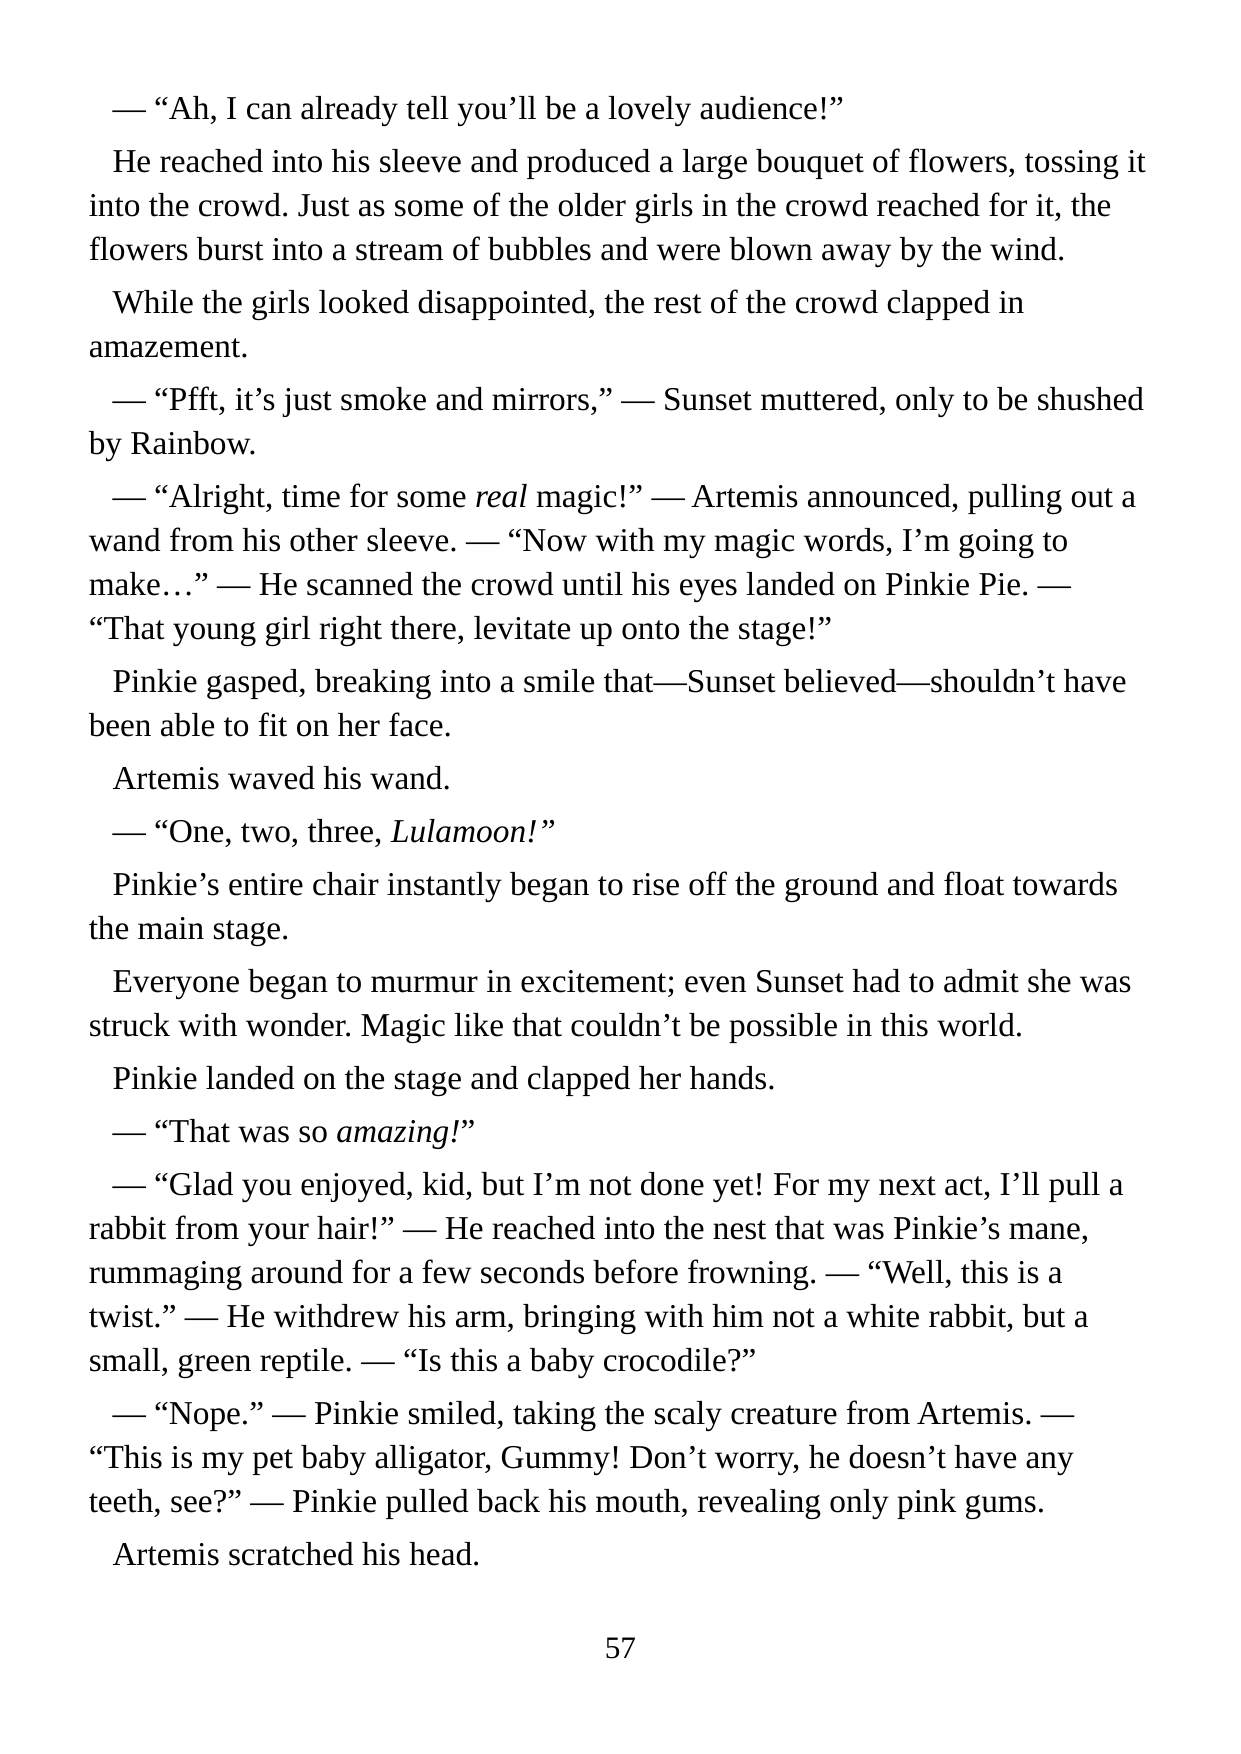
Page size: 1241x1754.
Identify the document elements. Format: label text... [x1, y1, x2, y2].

text While the girls looked disappointed, the rest of the crowd clapped in amazement. [88, 282, 1152, 365]
text Artemis waved his wand. [88, 758, 1152, 797]
text — “Alright, time for some real magic!” — Artemis announced, pulling out a wand from his other sleeve. — “Now with my magic words, I’m going to make…” — He scanned the crowd until his eyes landed on Pinkie Pie. — “That young girl right there, levitate up onto the stage!” [88, 476, 1152, 647]
text — “Glad you enjoyed, kid, but I’m not done yet! For my next act, I’ll pull a rabbit from your hair!” — He reached into the nest that was Pinkie’s mane, rummaging around for a few seconds before frowning. — “Well, this is a twist.” — He withdrew his arm, bringing with him not a white rabbit, but a small, green reptile. — “Is this a baby crocodile?” [88, 1164, 1152, 1379]
text Pinkie landed on the stage and clapped her hands. [88, 1058, 1152, 1097]
text — “Pfft, it’s just smoke and mirrors,” — Sunset muttered, only to be shushed by Rainbow. [88, 379, 1152, 462]
text — “One, two, three, Lulamoon!” [88, 811, 1152, 850]
text — “That was so amazing!” [88, 1111, 1152, 1149]
text He reached into his sleeve and produced a large bouquet of flowers, tossing it into the crowd. Just as some of the older girls in the crowd reached for it, the flowers burst into a stream of bubbles and were blown away by the wind. [88, 141, 1152, 268]
text Pinkie’s entire chair instantly began to rise off the ground and float towards the main stage. [88, 864, 1152, 947]
text Pinkie gasped, breaking into a smile that—Sunset believed—shouldn’t have been able to fit on her face. [88, 662, 1152, 744]
text Artemis scratched his head. [88, 1534, 1152, 1573]
text — “Nope.” — Pinkie smiled, taking the scaly creature from Artemis. — “This is my pet baby alligator, Gummy! Don’t worry, he doesn’t have any teeth, see?” — Pinkie pulled back his mouth, revealing only pink gums. [88, 1393, 1152, 1520]
text — “Ah, I can already tell you’ll be a lovely audience!” [88, 88, 1152, 127]
text Everyone began to murmur in excitement; even Sunset had to admit she was struck with wonder. Magic like that couldn’t be possible in this world. [88, 961, 1152, 1044]
